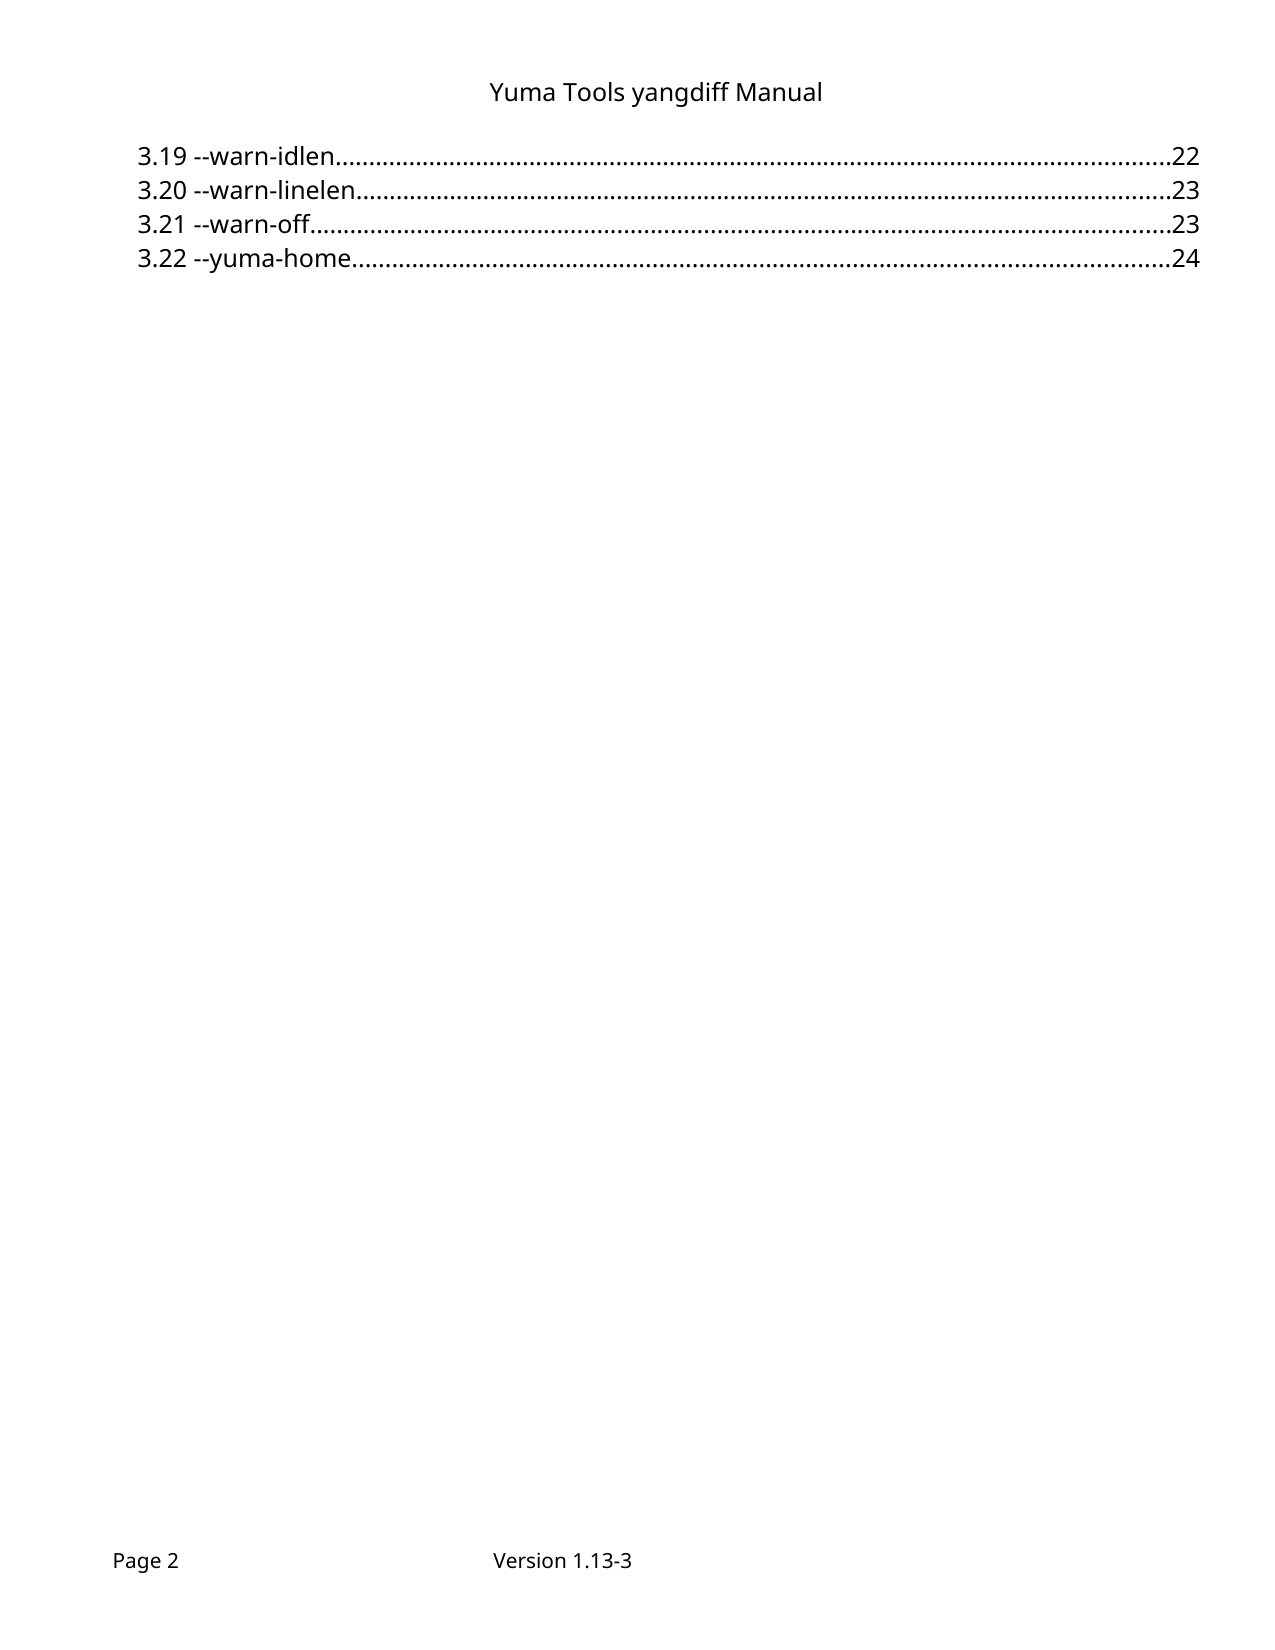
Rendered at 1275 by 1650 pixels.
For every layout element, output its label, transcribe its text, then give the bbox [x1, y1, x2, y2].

text 3.20 --warn-linelen 23 [137, 173, 1200, 207]
text 3.22 --yuma-home 24 [137, 241, 1200, 275]
text 3.19 --warn-idlen 22 [137, 138, 1200, 173]
text 3.21 --warn-off 23 [137, 207, 1200, 241]
